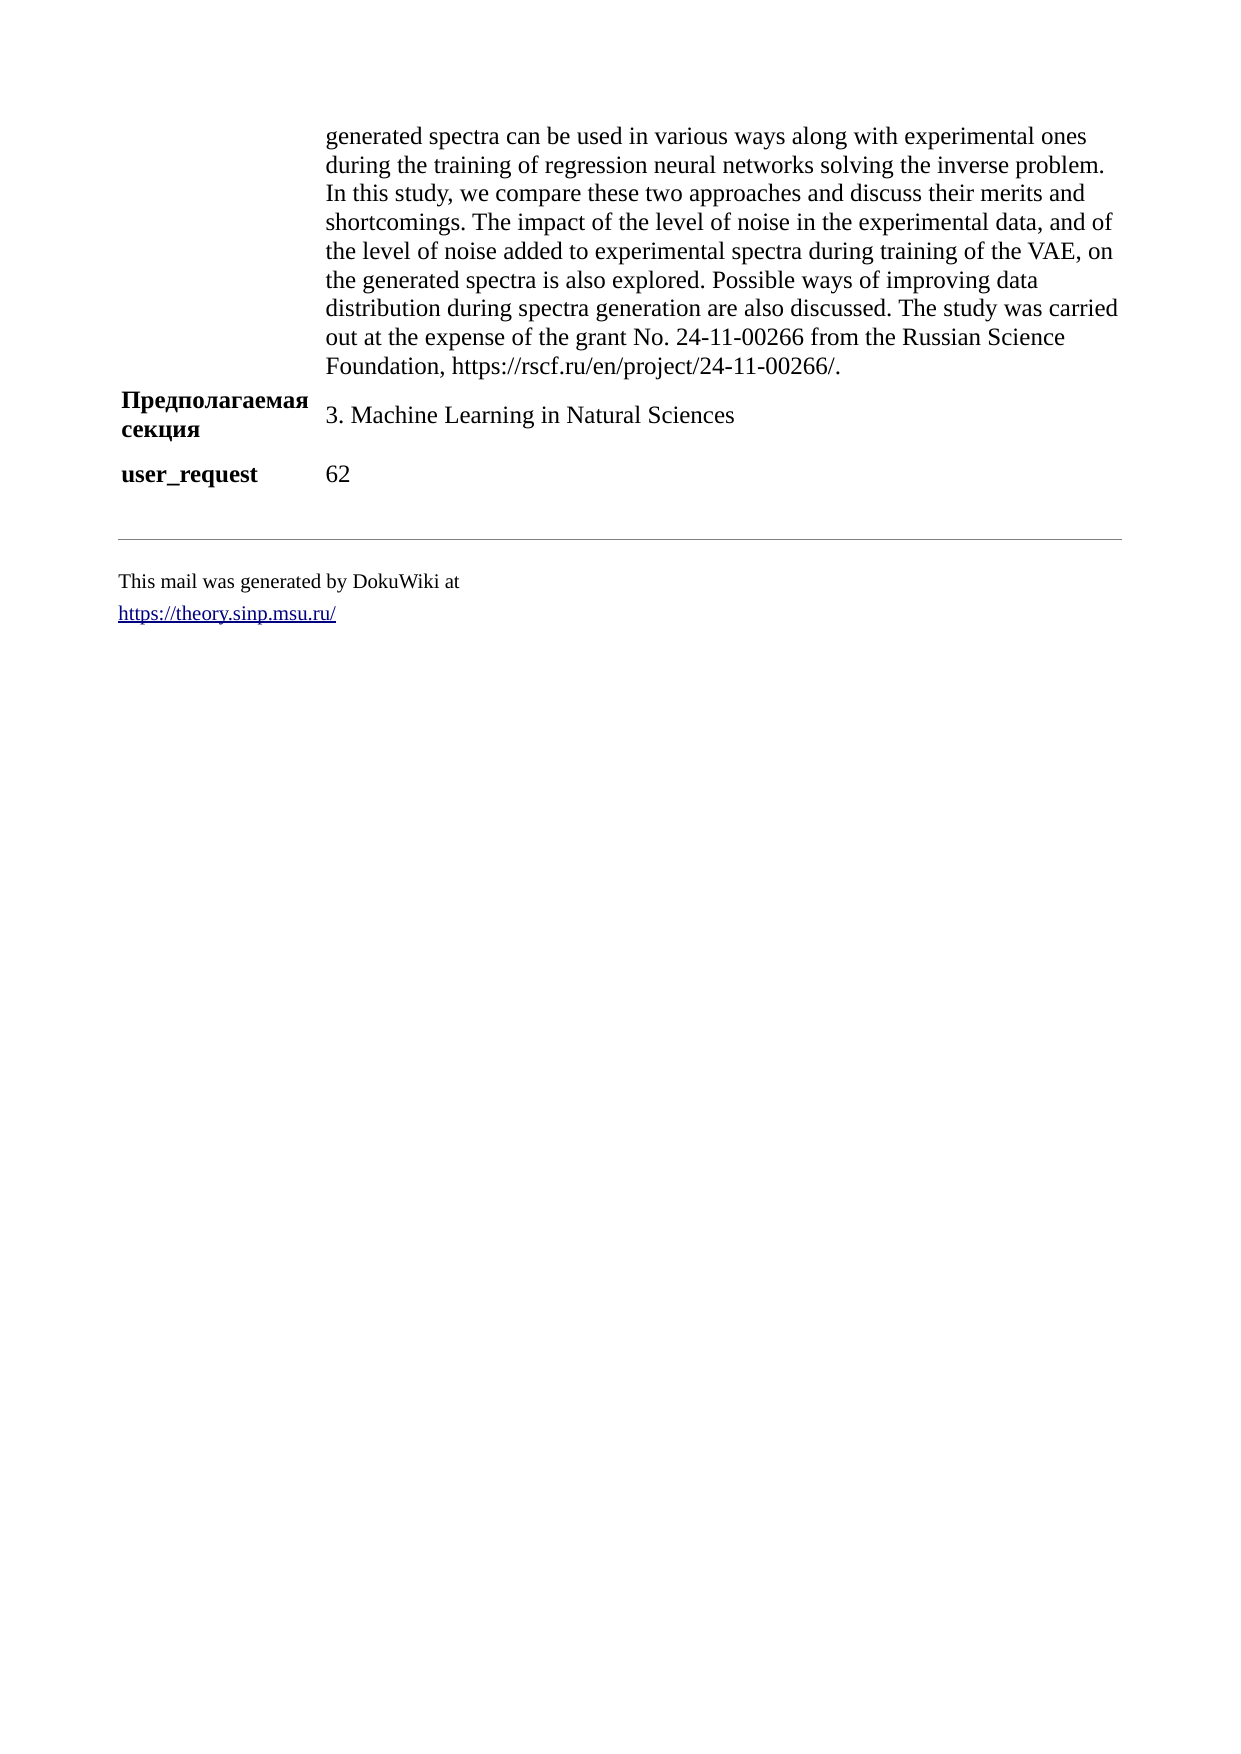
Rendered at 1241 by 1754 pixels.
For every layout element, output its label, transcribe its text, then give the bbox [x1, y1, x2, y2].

table_cell generated spectra can be used in various ways along with experimental ones during the training of regression neural networks solving the inverse problem. In this study, we compare these two approaches and discuss their merits and shortcomings. The impact of the level of noise in the experimental data, and of the level of noise added to experimental spectra during training of the VAE, on the generated spectra is also explored. Possible ways of improving data distribution during spectra generation are also discussed. The study was carried out at the expense of the grant No. 24-11-00266 from the Russian Science Foundation, https://rscf.ru/en/project/24-11-00266/. [323, 118, 1122, 383]
table_cell user_request [118, 457, 322, 491]
table_cell 62 [323, 457, 1122, 491]
table_cell 3. Machine Learning in Natural Sciences [323, 383, 1122, 446]
text This mail was generated by DokuWiki at https://theory.sinp.msu.ru/ [118, 568, 1122, 626]
table_cell [118, 446, 1122, 457]
table_cell Предполагаемая секция [118, 383, 322, 446]
table_cell [118, 118, 322, 383]
